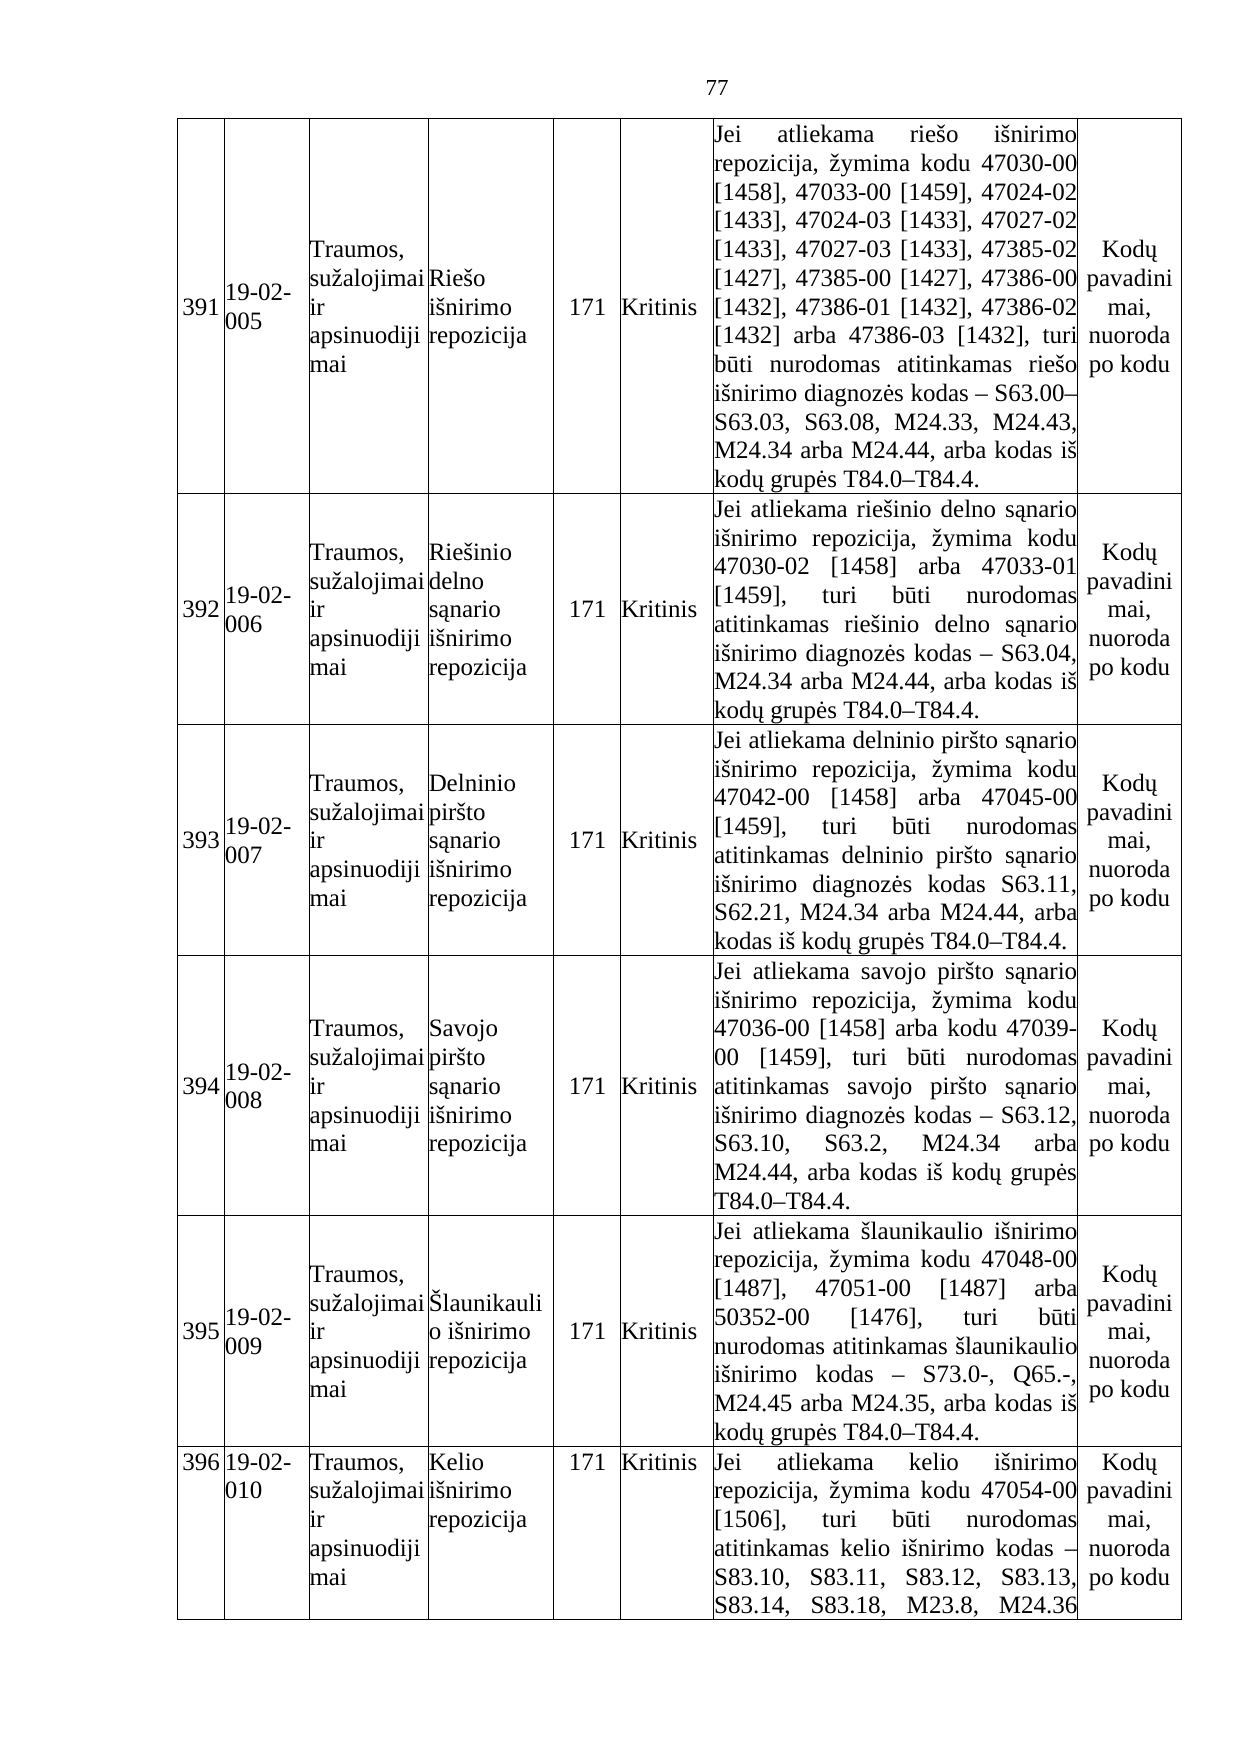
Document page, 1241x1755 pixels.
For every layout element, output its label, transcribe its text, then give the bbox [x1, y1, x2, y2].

table_cell Jei atliekama kelio išnirimo repozicija, žymima kodu 47054-00 [1506], turi būti nurodomas atitinkamas kelio išnirimo kodas – S83.10, S83.11, S83.12, S83.13, S83.14, S83.18, M23.8, M24.36 [714, 1447, 1077, 1619]
table_cell Kodų pavadinimai, nuoroda po kodu [1078, 119, 1181, 493]
table_cell Kritinis [621, 119, 713, 493]
table_cell Savojo piršto sąnario išnirimo repozicija [429, 956, 553, 1215]
table_cell Kodų pavadinimai, nuoroda po kodu [1078, 494, 1181, 724]
table_cell 19-02-009 [225, 1216, 309, 1446]
table_cell 393 [178, 725, 224, 955]
table_cell 19-02-007 [225, 725, 309, 955]
table_cell Kodų pavadinimai, nuoroda po kodu [1078, 1447, 1181, 1619]
table_cell 171 [554, 725, 620, 955]
table_cell Jei atliekama riešinio delno sąnario išnirimo repozicija, žymima kodu 47030-02 [1458] arba 47033-01 [1459], turi būti nurodomas atitinkamas riešinio delno sąnario išnirimo diagnozės kodas – S63.04, M24.34 arba M24.44, arba kodas iš kodų grupės T84.0–T84.4. [714, 494, 1077, 724]
table_cell Traumos, sužalojimai ir apsinuodijimai [310, 119, 428, 493]
table_cell Kritinis [621, 725, 713, 955]
table_cell Kodų pavadinimai, nuoroda po kodu [1078, 725, 1181, 955]
table_cell Delninio piršto sąnario išnirimo repozicija [429, 725, 553, 955]
table_cell Riešo išnirimo repozicija [429, 119, 553, 493]
table_cell Kritinis [621, 956, 713, 1215]
table_cell Traumos, sužalojimai ir apsinuodijimai [310, 1447, 428, 1619]
table_cell 19-02-010 [225, 1447, 309, 1619]
table_cell Traumos, sužalojimai ir apsinuodijimai [310, 494, 428, 724]
table_cell Kritinis [621, 1216, 713, 1446]
table_cell Jei atliekama šlaunikaulio išnirimo repozicija, žymima kodu 47048-00 [1487], 47051-00 [1487] arba 50352-00 [1476], turi būti nurodomas atitinkamas šlaunikaulio išnirimo kodas – S73.0-, Q65.-, M24.45 arba M24.35, arba kodas iš kodų grupės T84.0–T84.4. [714, 1216, 1077, 1446]
table_cell 171 [554, 1447, 620, 1619]
table_cell Traumos, sužalojimai ir apsinuodijimai [310, 1216, 428, 1446]
table_cell 171 [554, 956, 620, 1215]
table_cell Traumos, sužalojimai ir apsinuodijimai [310, 956, 428, 1215]
table_cell 396 [178, 1447, 224, 1619]
table_cell Šlaunikaulio išnirimo repozicija [429, 1216, 553, 1446]
table_cell 392 [178, 494, 224, 724]
table_cell 171 [554, 494, 620, 724]
table_cell 19-02-006 [225, 494, 309, 724]
table_cell 394 [178, 956, 224, 1215]
table_cell 395 [178, 1216, 224, 1446]
table_cell Kodų pavadinimai, nuoroda po kodu [1078, 1216, 1181, 1446]
table_cell Riešinio delno sąnario išnirimo repozicija [429, 494, 553, 724]
table_cell 171 [554, 1216, 620, 1446]
table_cell Jei atliekama savojo piršto sąnario išnirimo repozicija, žymima kodu 47036-00 [1458] arba kodu 47039-00 [1459], turi būti nurodomas atitinkamas savojo piršto sąnario išnirimo diagnozės kodas – S63.12, S63.10, S63.2, M24.34 arba M24.44, arba kodas iš kodų grupės T84.0–T84.4. [714, 956, 1077, 1215]
table_cell Traumos, sužalojimai ir apsinuodijimai [310, 725, 428, 955]
table_cell 19-02-005 [225, 119, 309, 493]
table_cell 19-02-008 [225, 956, 309, 1215]
table_cell Kodų pavadinimai, nuoroda po kodu [1078, 956, 1181, 1215]
table_cell Jei atliekama riešo išnirimo repozicija, žymima kodu 47030-00 [1458], 47033-00 [1459], 47024-02 [1433], 47024-03 [1433], 47027-02 [1433], 47027-03 [1433], 47385-02 [1427], 47385-00 [1427], 47386-00 [1432], 47386-01 [1432], 47386-02 [1432] arba 47386-03 [1432], turi būti nurodomas atitinkamas riešo išnirimo diagnozės kodas – S63.00–S63.03, S63.08, M24.33, M24.43, M24.34 arba M24.44, arba kodas iš kodų grupės T84.0–T84.4. [714, 119, 1077, 493]
table_cell 391 [178, 119, 224, 493]
table_cell Kritinis [621, 494, 713, 724]
table_cell Jei atliekama delninio piršto sąnario išnirimo repozicija, žymima kodu 47042-00 [1458] arba 47045-00 [1459], turi būti nurodomas atitinkamas delninio piršto sąnario išnirimo diagnozės kodas S63.11, S62.21, M24.34 arba M24.44, arba kodas iš kodų grupės T84.0–T84.4. [714, 725, 1077, 955]
table_cell Kelio išnirimo repozicija [429, 1447, 553, 1619]
table_cell 171 [554, 119, 620, 493]
table_cell Kritinis [621, 1447, 713, 1619]
